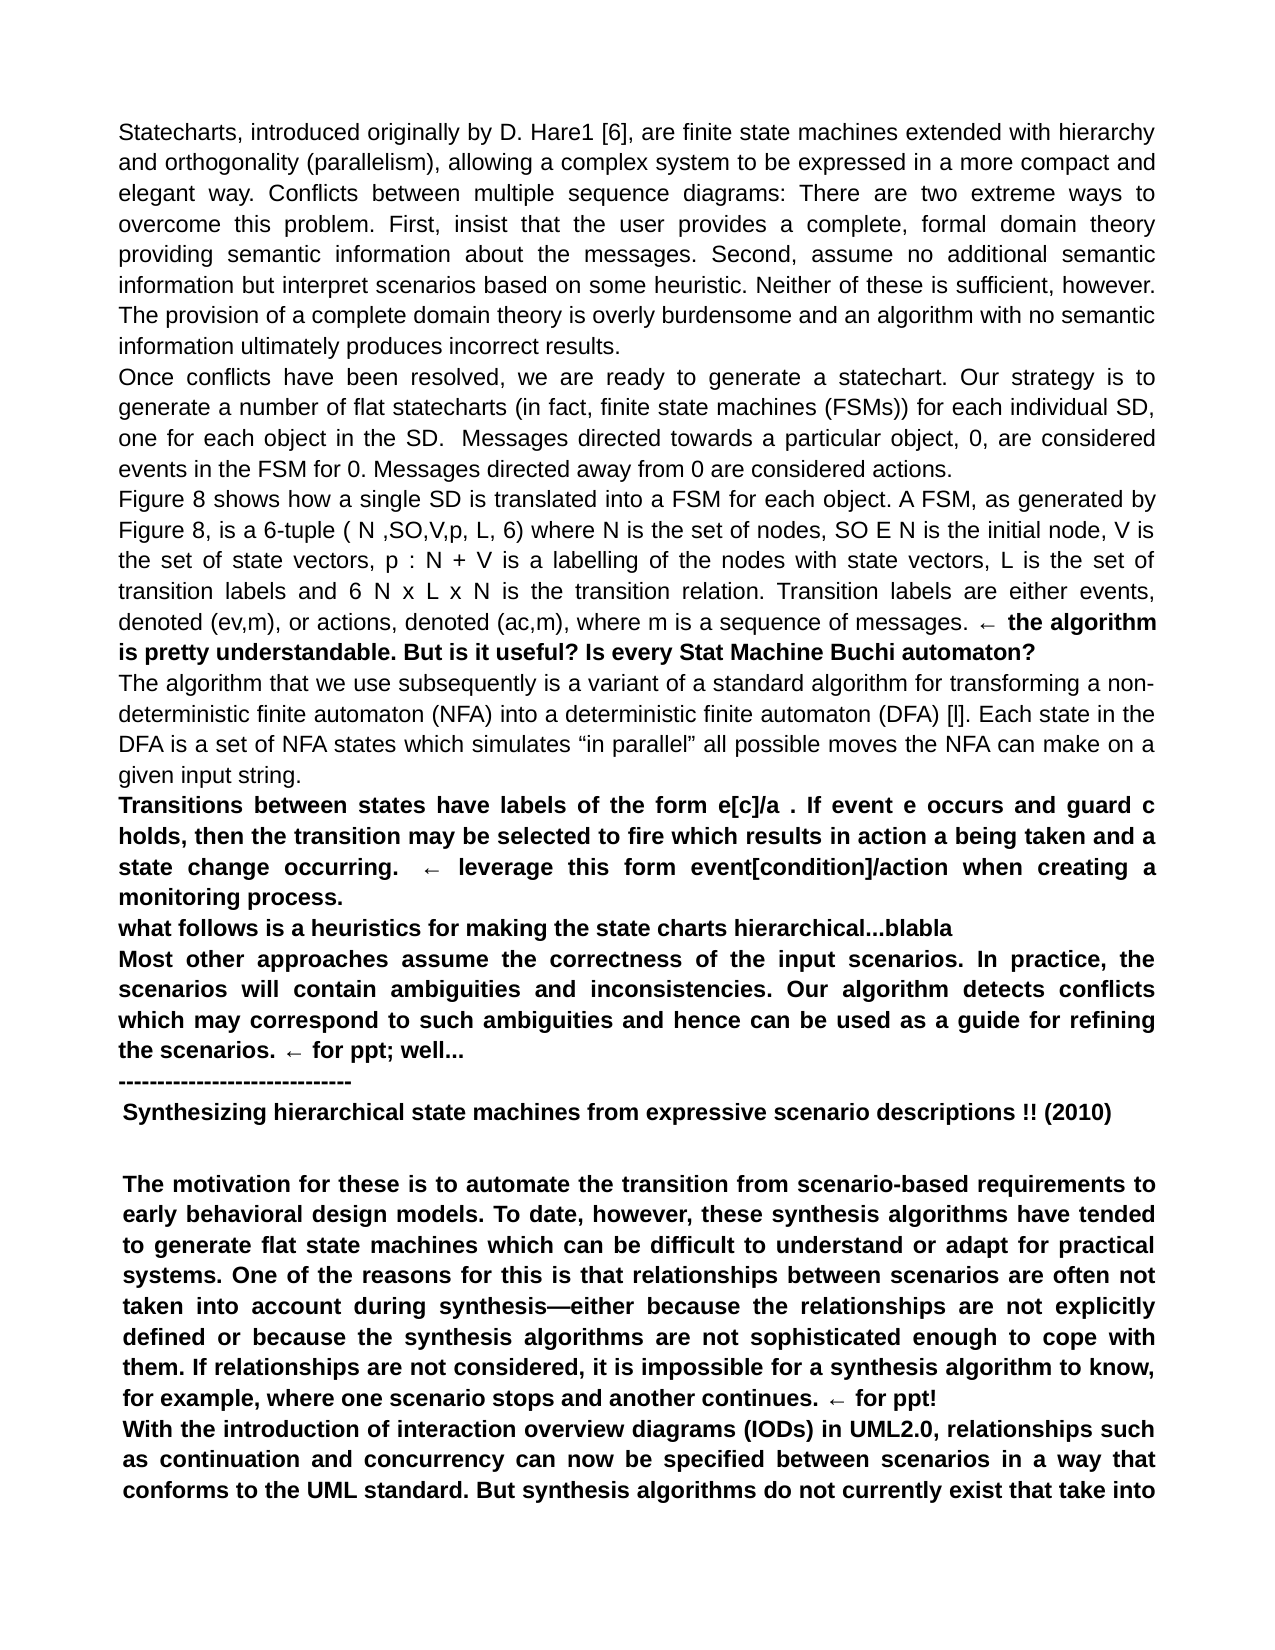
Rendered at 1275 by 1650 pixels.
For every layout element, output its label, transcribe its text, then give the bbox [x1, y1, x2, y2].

text The motivation for these is to automate the transition from scenario-based requirements to early behavioral design models. To date, however, these synthesis algorithms have tended to generate flat state machines which can be difficult to understand or adapt for practical systems. One of the reasons for this is that relationships between scenarios are often not taken into account during synthesis—either because the relationships are not explicitly defined or because the synthesis algorithms are not sophisticated enough to cope with them. If relationships are not considered, it is impossible for a synthesis algorithm to know, for example, where one scenario stops and another continues. ← for ppt! [122, 1170, 1157, 1411]
text The algorithm that we use subsequently is a variant of a standard algorithm for transforming a non-deterministic finite automaton (NFA) into a deterministic finite automaton (DFA) [l]. Each state in the DFA is a set of NFA states which simulates “in parallel” all possible moves the NFA can make on a given input string. [118, 669, 1157, 788]
text Synthesizing hierarchical state machines from expressive scenario descriptions !! (2010) [122, 1098, 1157, 1125]
text Most other approaches assume the correctness of the input scenarios. In practice, the scenarios will contain ambiguities and inconsistencies. Our algorithm detects conflicts which may correspond to such ambiguities and hence can be used as a guide for refining the scenarios. ← for ppt; well... [118, 945, 1157, 1064]
text Figure 8 shows how a single SD is translated into a FSM for each object. A FSM, as generated by Figure 8, is a 6-tuple ( N ,SO,V,p, L, 6) where N is the set of nodes, SO E N is the initial node, V is the set of state vectors, p : N + V is a labelling of the nodes with state vectors, L is the set of transition labels and 6 N x L x N is the transition relation. Transition labels are either events, denoted (ev,m), or actions, denoted (ac,m), where m is a sequence of messages. ← the algorithm is pretty understandable. But is it useful? Is every Stat Machine Buchi automaton? [118, 486, 1157, 666]
text With the introduction of interaction overview diagrams (IODs) in UML2.0, relationships such as continuation and concurrency can now be specified between scenarios in a way that conforms to the UML standard. But synthesis algorithms do not currently exist that take into [122, 1415, 1157, 1503]
text Once conflicts have been resolved, we are ready to generate a statechart. Our strategy is to generate a number of flat statecharts (in fact, finite state machines (FSMs)) for each individual SD, one for each object in the SD. Messages directed towards a particular object, 0, are considered events in the FSM for 0. Messages directed away from 0 are considered actions. [118, 363, 1157, 482]
text ------------------------------ [118, 1067, 1157, 1094]
text what follows is a heuristics for making the state charts hierarchical...blabla [118, 914, 1157, 941]
text Statecharts, introduced originally by D. Hare1 [6], are finite state machines extended with hierarchy and orthogonality (parallelism), allowing a complex system to be expressed in a more compact and elegant way. Conflicts between multiple sequence diagrams: There are two extreme ways to overcome this problem. First, insist that the user provides a complete, formal domain theory providing semantic information about the messages. Second, assume no additional semantic information but interpret scenarios based on some heuristic. Neither of these is sufficient, however. The provision of a complete domain theory is overly burdensome and an algorithm with no semantic information ultimately produces incorrect results. [118, 118, 1157, 359]
text Transitions between states have labels of the form e[c]/a . If event e occurs and guard c holds, then the transition may be selected to fire which results in action a being taken and a state change occurring. ← leverage this form event[condition]/action when creating a monitoring process. [118, 792, 1157, 911]
